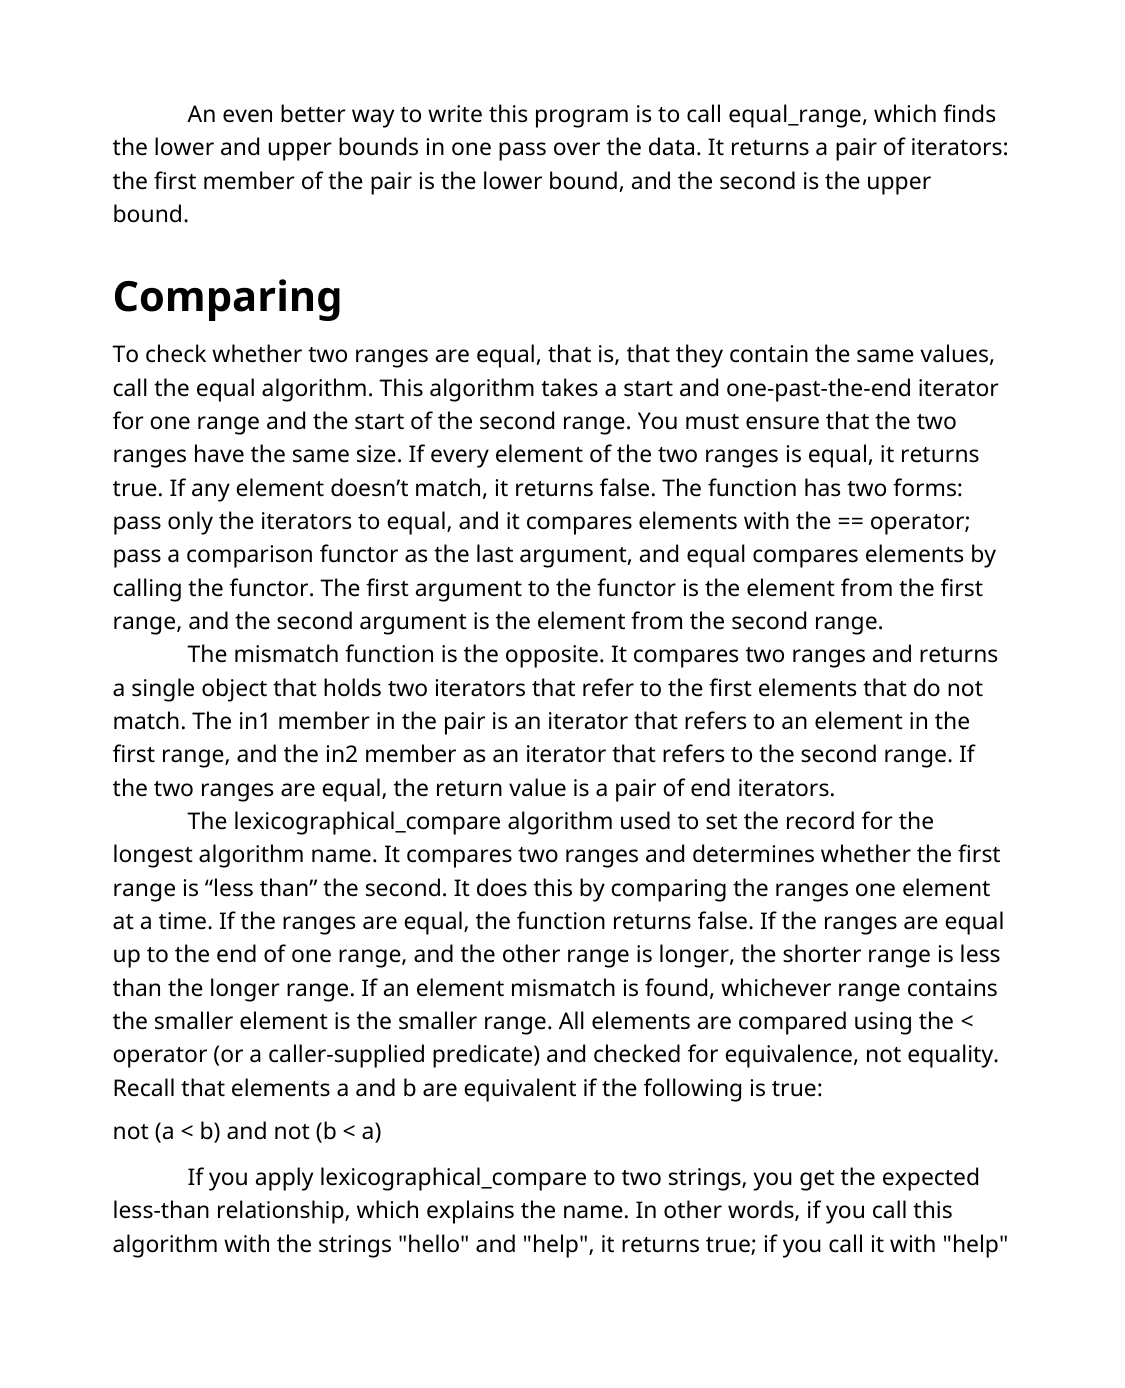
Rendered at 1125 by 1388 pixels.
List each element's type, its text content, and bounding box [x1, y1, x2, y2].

text An even better way to write this program is to call equal_range, which finds the lower and upper bounds in one pass over the data. It returns a pair of iterators: the first member of the pair is the lower bound, and the second is the upper bound. [112, 96, 1012, 229]
text The lexicographical_compare algorithm used to set the record for the longest algorithm name. It compares two ranges and determines whether the first range is “less than” the second. It does this by comparing the ranges one element at a time. If the ranges are equal, the function returns false. If the ranges are equal up to the end of one range, and the other range is longer, the shorter range is less than the longer range. If an element mismatch is found, whichever range contains the smaller element is the smaller range. All elements are compared using the < operator (or a caller-supplied predicate) and checked for equivalence, not equality. Recall that elements a and b are equivalent if the following is true: [112, 803, 1012, 1103]
text If you apply lexicographical_compare to two strings, you get the expected less-than relationship, which explains the name. In other words, if you call this algorithm with the strings "hello" and "help", it returns true; if you call it with "help" [112, 1159, 1012, 1259]
text The mismatch function is the opposite. It compares two ranges and returns a single object that holds two iterators that refer to the first elements that do not match. The in1 member in the pair is an iterator that refers to an element in the first range, and the in2 member as an iterator that refers to the second range. If the two ranges are equal, the return value is a pair of end iterators. [112, 636, 1012, 803]
subtitle Comparing [112, 267, 1012, 323]
text not (a < b) and not (b < a) [112, 1115, 1012, 1146]
text To check whether two ranges are equal, that is, that they contain the same values, call the equal algorithm. This algorithm takes a start and one-past-the-end iterator for one range and the start of the second range. You must ensure that the two ranges have the same size. If every element of the two ranges is equal, it returns true. If any element doesn’t match, it returns false. The function has two forms: pass only the iterators to equal, and it compares elements with the == operator; pass a comparison functor as the last argument, and equal compares elements by calling the functor. The first argument to the functor is the element from the first range, and the second argument is the element from the second range. [112, 336, 1012, 636]
